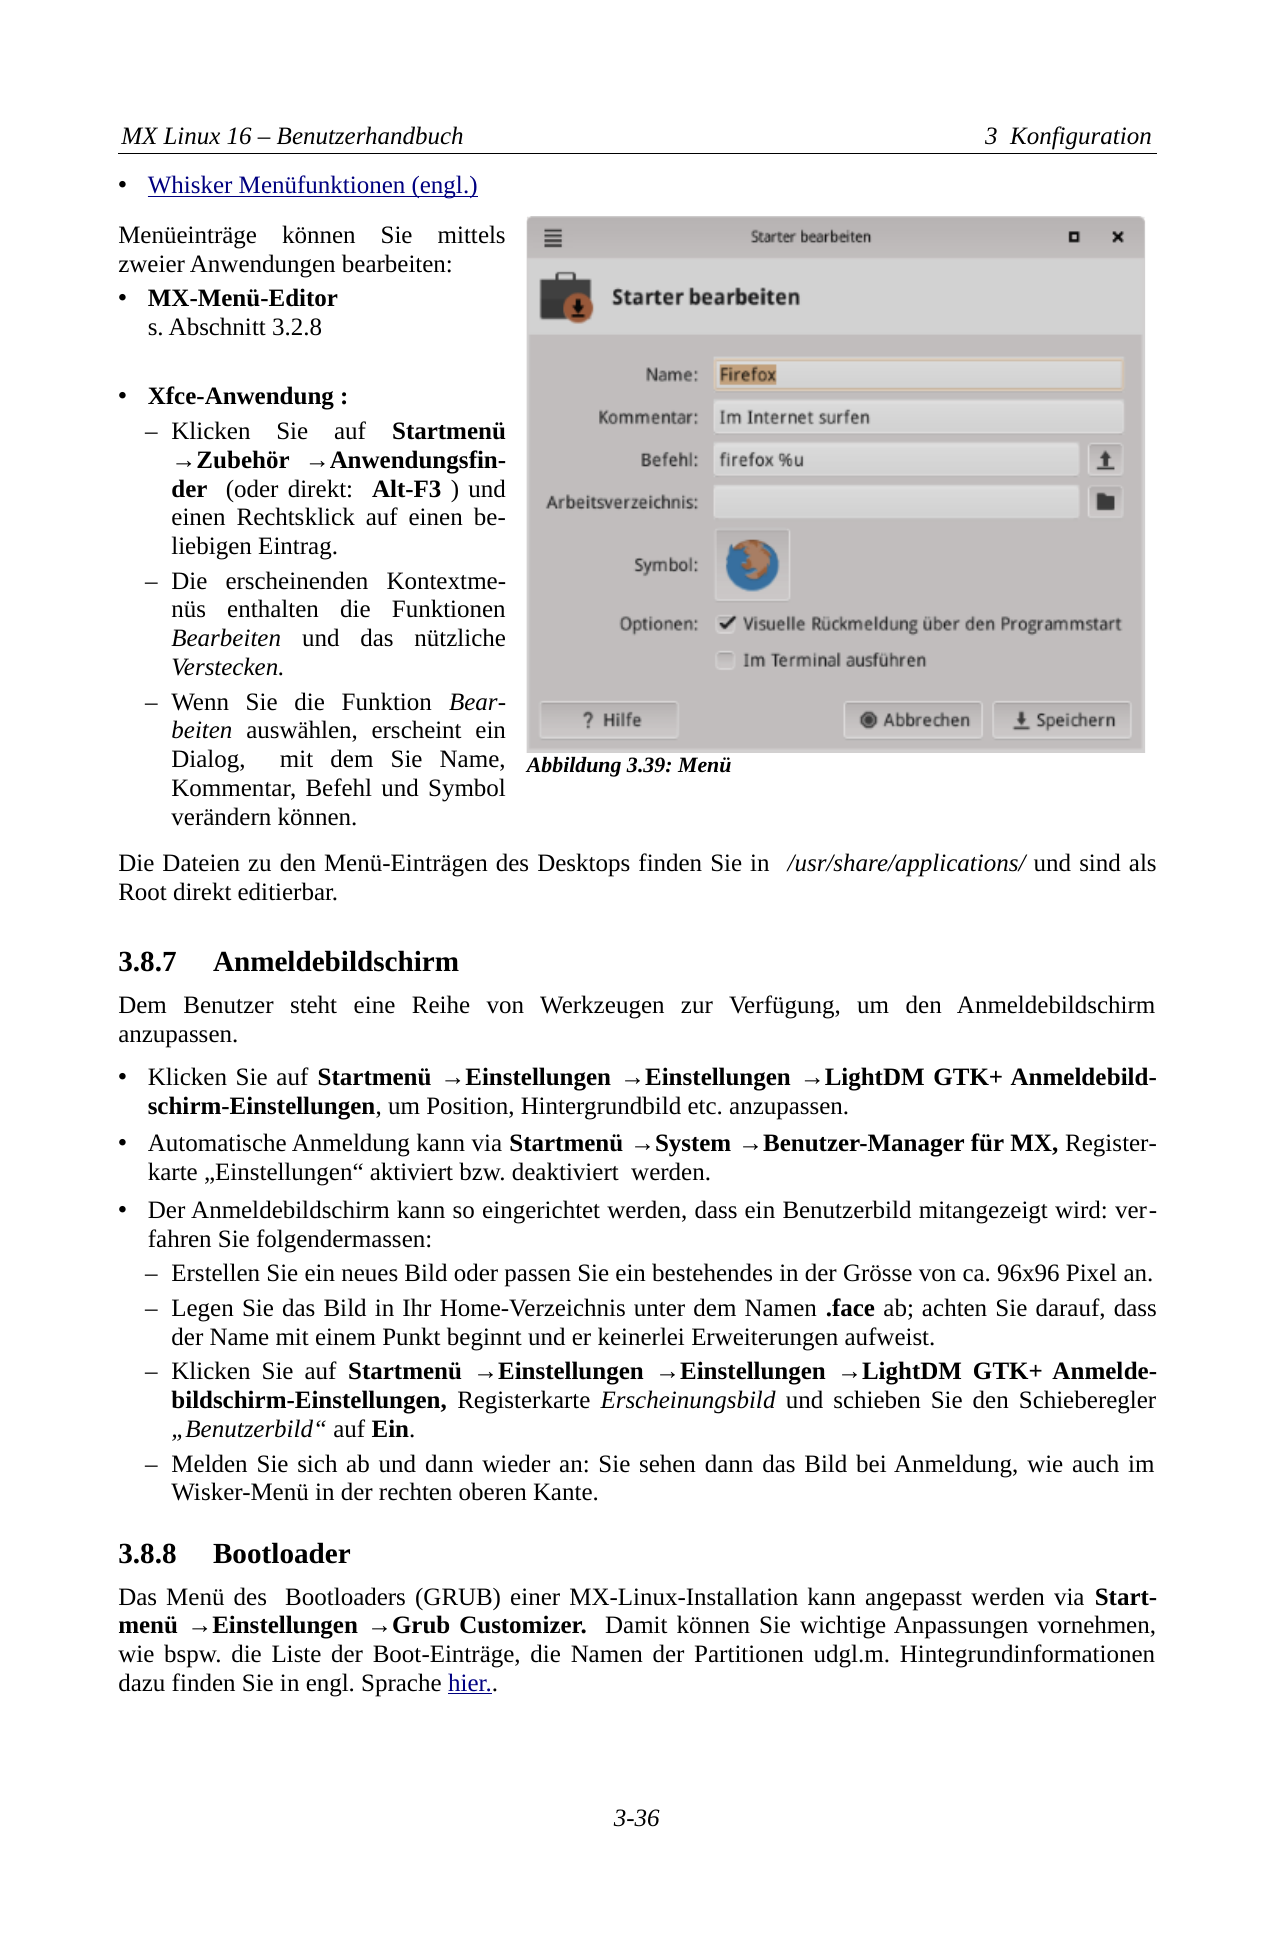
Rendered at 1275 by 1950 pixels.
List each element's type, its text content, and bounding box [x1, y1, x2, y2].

subtitle 3.8.8 Bootloader [118, 1536, 1157, 1569]
list Erstellen Sie ein neues Bild oder passen Sie ein bestehendes in der Grösse von ca. 96x96 Pixel an. [145, 1258, 1157, 1287]
list Klicken Sie auf Startmenü →Einstellungen →Einstellungen →LightDM GTK+ Anmelde­bild­schirm-Einstellungen, um Position, Hintergrundbild etc. anzupassen. [118, 1062, 1157, 1120]
list Wenn Sie die Funktion Bear­beiten auswählen, erscheint ein Dialog, mit dem Sie Name, Kom­men­tar, Befehl und Symbol verändern können. [145, 687, 1157, 831]
text Dem Benutzer steht eine Reihe von Werkzeugen zur Verfügung, um den Anmeldebildschirm anzupassen. [118, 990, 1157, 1048]
text Menüeinträge können Sie mittels zwei­er Anwendungen bearbeiten: [118, 220, 526, 277]
text Die Dateien zu den Menü-Einträgen des Desktops finden Sie in /usr/share/applications/ und sind als Root direkt editierbar. [118, 848, 1157, 906]
list Legen Sie das Bild in Ihr Home-Verzeichnis unter dem Namen .face ab; achten Sie darauf, dass der Name mit einem Punkt beginnt und er keinerlei Erweiterungen aufweist. [145, 1293, 1157, 1351]
picture [526, 216, 1146, 753]
list Whisker Menüfunktionen (engl.) [118, 171, 1157, 199]
list MX-Menü-Editor s. Abschnitt 3.2.8 [118, 283, 526, 341]
list Automatische Anmeldung kann via Startmenü →System →Benutzer-Manager für MX, Regis­ter­karte „Einstellungen“ aktiviert bzw. deaktiviert werden. [118, 1128, 1157, 1186]
list Die erscheinenden Kontext­me­nüs enthalten die Funktionen Bearbeiten und das nützliche Ver­stecken. [145, 566, 526, 681]
list Abbildung 3.39: Menü [527, 753, 1145, 778]
list Xfce-Anwendung : [118, 381, 526, 410]
list Melden Sie sich ab und dann wieder an: Sie sehen dann das Bild bei Anmeldung, wie auch im Wis­ker-Menü in der rechten oberen Kante. [145, 1449, 1157, 1506]
text Das Menü des Bootloaders (GRUB) einer MX-Linux-Installation kann angepasst werden via Start­menü →Einstellungen →Grub Customizer. Damit können Sie wichtige Anpassungen vornehmen, wie bspw. die Liste der Boot-Einträge, die Namen der Partitionen udgl.m. Hintegrundinformationen dazu finden Sie in engl. Sprache hier.. [118, 1582, 1157, 1697]
list Klicken Sie auf Startmenü →Zu­be­hör →Anwendungs­fin­der (oder direkt: Alt-F3 ) und einen Rechts­klick auf einen be­lie­bigen Eintrag. [145, 416, 526, 560]
subtitle 3.8.7 Anmeldebildschirm [118, 944, 1157, 978]
list Der Anmeldebildschirm kann so eingerichtet werden, dass ein Benutzerbild mitangezeigt wird: ver­fah­ren Sie folgendermassen: [118, 1195, 1157, 1252]
list Klicken Sie auf Startmenü →Einstellungen →Einstellungen →LightDM GTK+ Anmel­de­bild­schirm-Einstellungen, Registerkarte Erscheinungsbild und schieben Sie den Schieberegler „Be­nut­zerbild“ auf Ein. [145, 1356, 1157, 1443]
